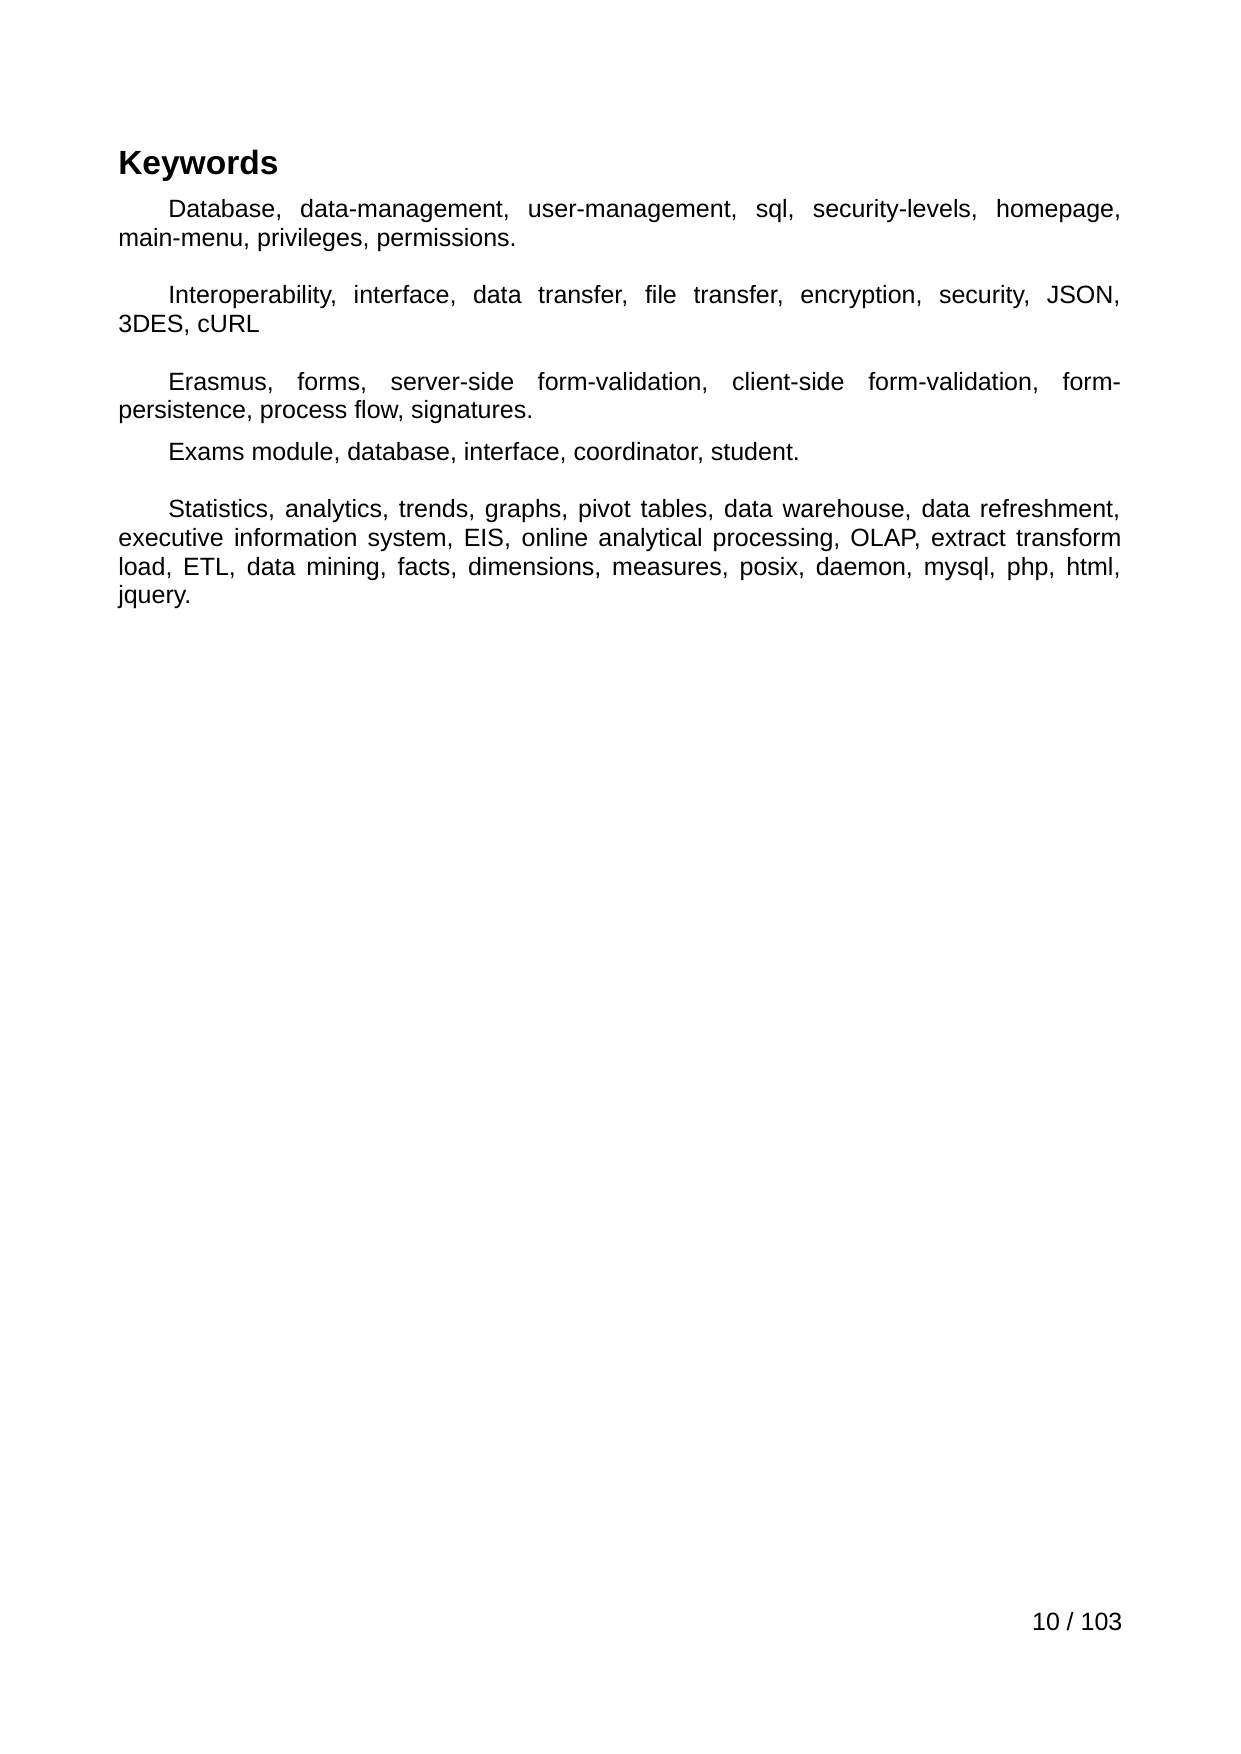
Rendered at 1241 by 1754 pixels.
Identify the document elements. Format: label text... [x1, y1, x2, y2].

text Erasmus, forms, server-side form-validation, client-side form-validation, form-persistence, process flow, signatures. [118, 367, 1122, 424]
text Database, data-management, user-management, sql, security-levels, homepage, main-menu, privileges, permissions. [118, 194, 1122, 252]
text Statistics, analytics, trends, graphs, pivot tables, data warehouse, data refreshment, executive information system, EIS, online analytical processing, OLAP, extract transform load, ETL, data mining, facts, dimensions, measures, posix, daemon, mysql, php, html, jquery. [118, 494, 1122, 609]
text Interoperability, interface, data transfer, file transfer, encryption, security, JSON, 3DES, cURL [118, 281, 1122, 338]
subtitle Keywords [118, 143, 1122, 182]
text Exams module, database, interface, coordinator, student. [118, 437, 1122, 466]
